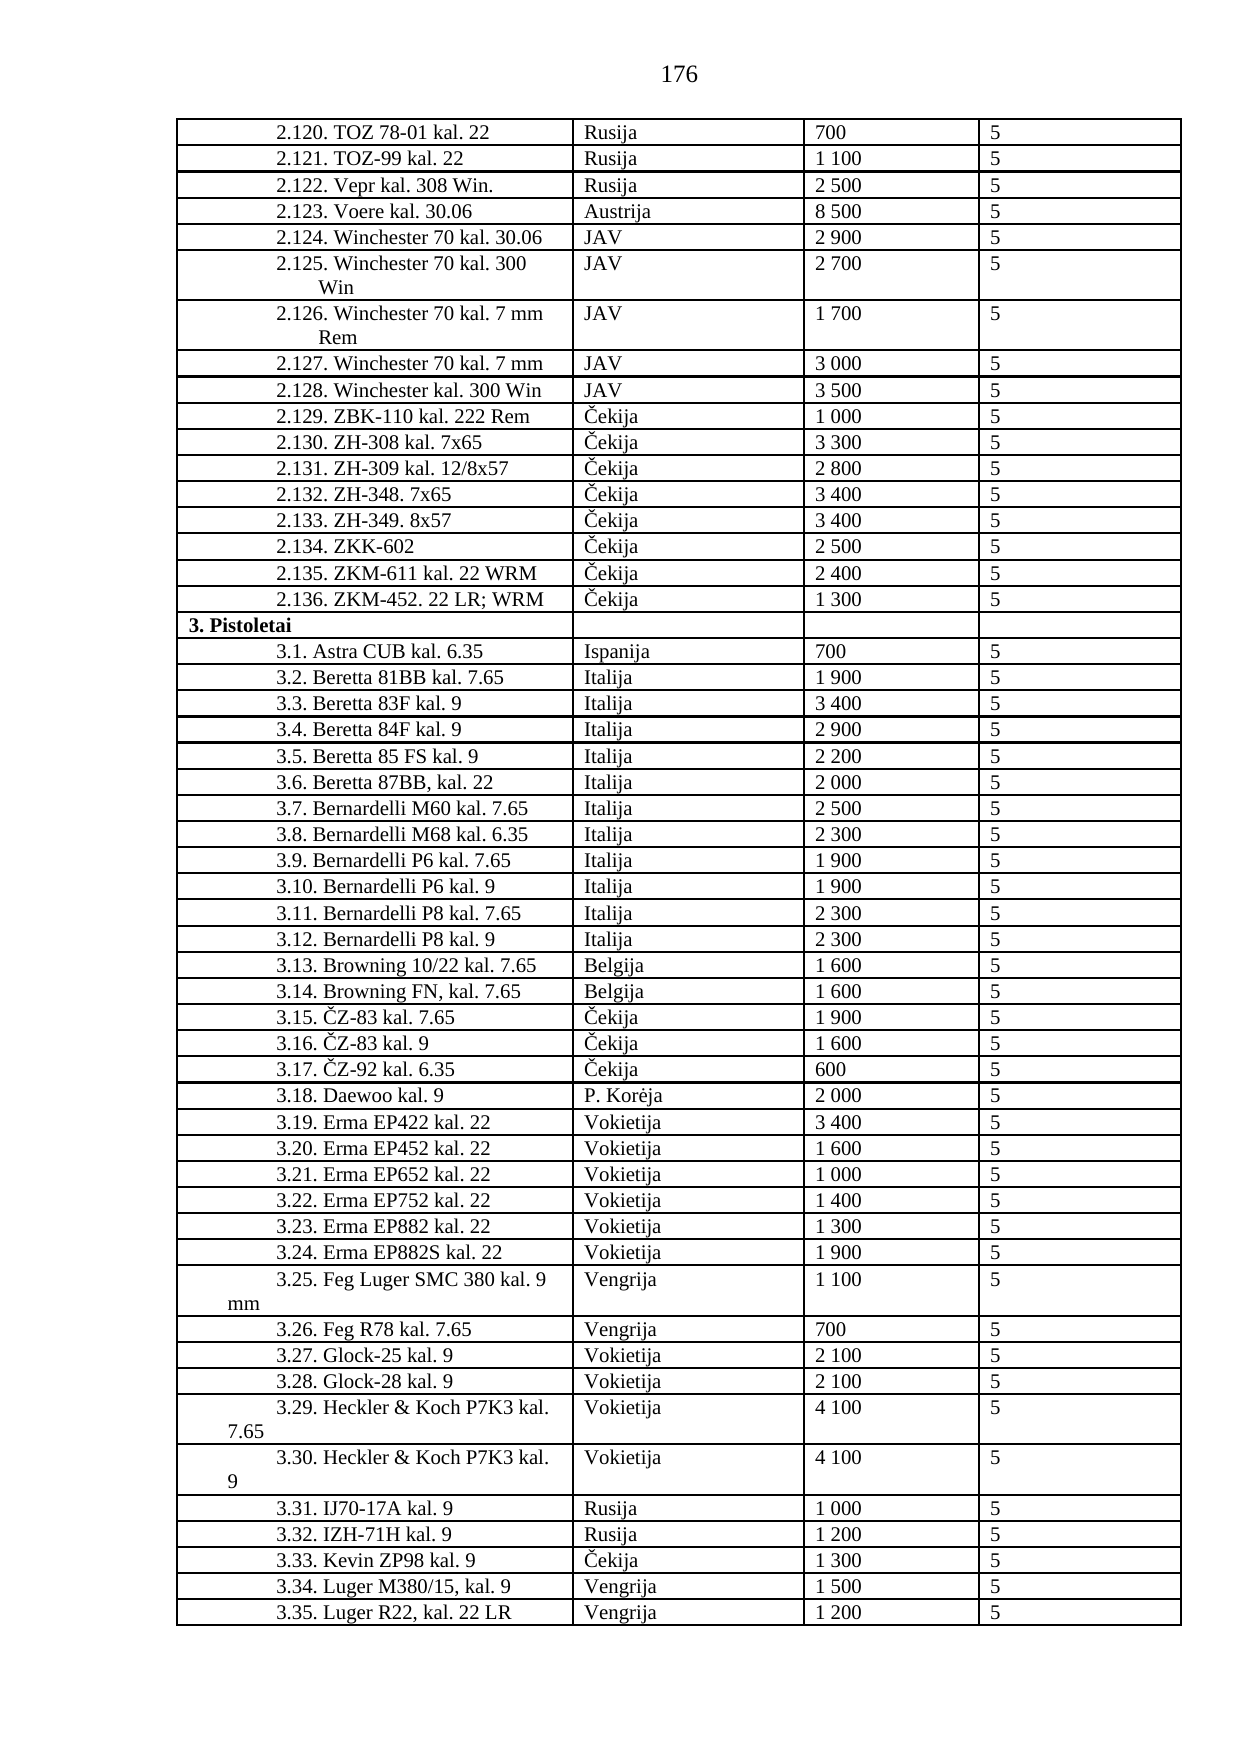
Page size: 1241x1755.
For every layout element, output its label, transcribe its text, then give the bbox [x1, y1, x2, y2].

table_cell 1 300 [805, 1214, 978, 1238]
table_cell 5 [980, 1214, 1180, 1238]
table_cell Rusija [574, 1522, 803, 1546]
table_cell Italija [574, 927, 803, 951]
table_cell JAV [574, 225, 803, 249]
table_cell Italija [574, 665, 803, 689]
table_cell Austrija [574, 199, 803, 223]
table_cell Rusija [574, 1496, 803, 1519]
table_cell 5 [980, 456, 1180, 480]
table_cell 2.133. ZH-349. 8x57 [178, 508, 572, 532]
table_cell Čekija [574, 1005, 803, 1029]
table_cell 2 000 [805, 1084, 978, 1107]
table_cell 1 600 [805, 953, 978, 977]
table_cell 5 [980, 1188, 1180, 1212]
table_cell Vokietija [574, 1110, 803, 1134]
table_cell 2.122. Vepr kal. 308 Win. [178, 173, 572, 197]
table_cell 3.17. ČZ-92 kal. 6.35 [178, 1057, 572, 1081]
table_cell 3.32. IZH-71H kal. 9 [178, 1522, 572, 1546]
table_cell 3 400 [805, 482, 978, 506]
table_cell 5 [980, 1136, 1180, 1160]
table_cell Ispanija [574, 639, 803, 663]
table_cell 1 900 [805, 665, 978, 689]
table_cell 2.125. Winchester 70 kal. 300 Win [178, 251, 572, 299]
table_cell Čekija [574, 404, 803, 428]
table_cell 5 [980, 1162, 1180, 1186]
table_cell 700 [805, 1317, 978, 1341]
table_cell 3.2. Beretta 81BB kal. 7.65 [178, 665, 572, 689]
table_cell 2 100 [805, 1343, 978, 1367]
table_cell 3 400 [805, 1110, 978, 1134]
table_cell Rusija [574, 120, 803, 144]
table_cell 1 200 [805, 1600, 978, 1624]
table_cell 5 [980, 120, 1180, 144]
table_cell 2.136. ZKM-452. 22 LR; WRM [178, 587, 572, 611]
table_cell 3.29. Heckler & Koch P7K3 kal. 7.65 [178, 1395, 572, 1443]
table_cell Vengrija [574, 1574, 803, 1598]
table_cell [980, 613, 1180, 637]
table_cell Italija [574, 848, 803, 872]
table_cell 5 [980, 796, 1180, 820]
table_cell 5 [980, 1600, 1180, 1624]
table_cell 2.132. ZH-348. 7x65 [178, 482, 572, 506]
table_cell 5 [980, 718, 1180, 741]
table_cell 1 000 [805, 1496, 978, 1519]
table_cell 2 500 [805, 796, 978, 820]
table_cell 3.24. Erma EP882S kal. 22 [178, 1240, 572, 1264]
table_cell 3.33. Kevin ZP98 kal. 9 [178, 1548, 572, 1572]
table_cell 5 [980, 534, 1180, 558]
table_cell Čekija [574, 1057, 803, 1081]
table_cell 1 900 [805, 1005, 978, 1029]
table_cell Belgija [574, 953, 803, 977]
table_cell 2 800 [805, 456, 978, 480]
table_cell 2.123. Voere kal. 30.06 [178, 199, 572, 223]
table_cell 3.30. Heckler & Koch P7K3 kal. 9 [178, 1445, 572, 1493]
table_cell 5 [980, 1110, 1180, 1134]
table_cell 3.34. Luger M380/15, kal. 9 [178, 1574, 572, 1598]
table_cell 5 [980, 665, 1180, 689]
table_cell 3.7. Bernardelli M60 kal. 7.65 [178, 796, 572, 820]
table_cell 5 [980, 301, 1180, 349]
table_cell JAV [574, 378, 803, 402]
table_cell 1 000 [805, 404, 978, 428]
table_cell Čekija [574, 430, 803, 454]
table_cell 5 [980, 1240, 1180, 1264]
table_cell 2 900 [805, 225, 978, 249]
table_cell Italija [574, 822, 803, 846]
table_cell 5 [980, 848, 1180, 872]
table_cell 2.131. ZH-309 kal. 12/8x57 [178, 456, 572, 480]
table_cell 3.9. Bernardelli P6 kal. 7.65 [178, 848, 572, 872]
table_cell Vengrija [574, 1317, 803, 1341]
table_cell 3 400 [805, 508, 978, 532]
table_cell Vokietija [574, 1240, 803, 1264]
table_cell JAV [574, 251, 803, 299]
table_cell 5 [980, 1548, 1180, 1572]
table_cell 2.130. ZH-308 kal. 7x65 [178, 430, 572, 454]
table_cell 3.5. Beretta 85 FS kal. 9 [178, 744, 572, 768]
table_cell 3 300 [805, 430, 978, 454]
table_cell 3.20. Erma EP452 kal. 22 [178, 1136, 572, 1160]
table_cell Vokietija [574, 1136, 803, 1160]
table_cell 5 [980, 508, 1180, 532]
table_cell 5 [980, 482, 1180, 506]
table_cell 5 [980, 173, 1180, 197]
table_cell Čekija [574, 1548, 803, 1572]
table_cell 3.22. Erma EP752 kal. 22 [178, 1188, 572, 1212]
table_cell Vokietija [574, 1188, 803, 1212]
table_cell [805, 613, 978, 637]
table_cell 5 [980, 770, 1180, 794]
table_cell 5 [980, 1445, 1180, 1493]
table_cell P. Korėja [574, 1084, 803, 1107]
table_cell 3.25. Feg Luger SMC 380 kal. 9 mm [178, 1266, 572, 1314]
table_cell 3.31. IJ70-17A kal. 9 [178, 1496, 572, 1519]
table_cell [574, 613, 803, 637]
table_cell 5 [980, 1522, 1180, 1546]
table_cell 3.16. ČZ-83 kal. 9 [178, 1031, 572, 1055]
table_cell 3.15. ČZ-83 kal. 7.65 [178, 1005, 572, 1029]
table_cell 1 900 [805, 874, 978, 898]
table_cell 3.19. Erma EP422 kal. 22 [178, 1110, 572, 1134]
table_cell 1 600 [805, 1031, 978, 1055]
table_cell 5 [980, 430, 1180, 454]
table_cell 5 [980, 1005, 1180, 1029]
table_cell 5 [980, 1574, 1180, 1598]
table_cell 2 500 [805, 534, 978, 558]
table_cell 3 500 [805, 378, 978, 402]
table_cell Vokietija [574, 1445, 803, 1493]
table_cell 5 [980, 251, 1180, 299]
table_cell Vokietija [574, 1369, 803, 1393]
table_cell 2 400 [805, 561, 978, 584]
table_cell 2 700 [805, 251, 978, 299]
table_cell Vokietija [574, 1214, 803, 1238]
table_cell Vokietija [574, 1343, 803, 1367]
table_cell 5 [980, 1057, 1180, 1081]
table_cell Čekija [574, 482, 803, 506]
table_cell 600 [805, 1057, 978, 1081]
table_cell Čekija [574, 1031, 803, 1055]
table_cell 5 [980, 744, 1180, 768]
table_cell 1 600 [805, 979, 978, 1003]
table_cell 5 [980, 404, 1180, 428]
table_cell 3.27. Glock-25 kal. 9 [178, 1343, 572, 1367]
table_cell 2 900 [805, 718, 978, 741]
table_cell 2.120. TOZ 78-01 kal. 22 [178, 120, 572, 144]
table_cell 3.1. Astra CUB kal. 6.35 [178, 639, 572, 663]
table_cell 3.35. Luger R22, kal. 22 LR [178, 1600, 572, 1624]
table_cell 4 100 [805, 1445, 978, 1493]
table_cell 2.128. Winchester kal. 300 Win [178, 378, 572, 402]
table_cell 1 700 [805, 301, 978, 349]
table_cell 3.26. Feg R78 kal. 7.65 [178, 1317, 572, 1341]
table_cell Čekija [574, 587, 803, 611]
table_cell 3.12. Bernardelli P8 kal. 9 [178, 927, 572, 951]
table_cell 2.134. ZKK-602 [178, 534, 572, 558]
table_cell 1 200 [805, 1522, 978, 1546]
table_cell 2.121. TOZ-99 kal. 22 [178, 146, 572, 170]
table_cell 3.21. Erma EP652 kal. 22 [178, 1162, 572, 1186]
table_cell Rusija [574, 146, 803, 170]
table_cell 2 300 [805, 927, 978, 951]
table_cell 2 500 [805, 173, 978, 197]
table_cell Belgija [574, 979, 803, 1003]
table_cell 2 300 [805, 822, 978, 846]
table_cell 3 400 [805, 691, 978, 715]
table_cell 700 [805, 120, 978, 144]
table_cell 5 [980, 146, 1180, 170]
table_cell 5 [980, 927, 1180, 951]
table_cell Čekija [574, 534, 803, 558]
table_cell 8 500 [805, 199, 978, 223]
table_cell 1 100 [805, 146, 978, 170]
table_cell 3.23. Erma EP882 kal. 22 [178, 1214, 572, 1238]
table_cell 2.126. Winchester 70 kal. 7 mm Rem [178, 301, 572, 349]
table_cell 1 400 [805, 1188, 978, 1212]
table_cell 5 [980, 199, 1180, 223]
table_cell 5 [980, 1317, 1180, 1341]
table_cell Italija [574, 718, 803, 741]
table_cell 3.11. Bernardelli P8 kal. 7.65 [178, 900, 572, 924]
table_cell 2.129. ZBK-110 kal. 222 Rem [178, 404, 572, 428]
table_cell 5 [980, 1031, 1180, 1055]
table_cell 5 [980, 561, 1180, 584]
table_cell 3. Pistoletai [178, 613, 572, 637]
table_cell JAV [574, 301, 803, 349]
table_cell 1 600 [805, 1136, 978, 1160]
table_cell 2 100 [805, 1369, 978, 1393]
table_cell 5 [980, 1395, 1180, 1443]
table_cell 1 300 [805, 1548, 978, 1572]
table_cell Vokietija [574, 1162, 803, 1186]
table_cell 5 [980, 1343, 1180, 1367]
table_cell Italija [574, 744, 803, 768]
table_cell 4 100 [805, 1395, 978, 1443]
table_cell 5 [980, 822, 1180, 846]
table_cell 5 [980, 1084, 1180, 1107]
table_cell 3.13. Browning 10/22 kal. 7.65 [178, 953, 572, 977]
table_cell Vokietija [574, 1395, 803, 1443]
table_cell 3.6. Beretta 87BB, kal. 22 [178, 770, 572, 794]
table_cell Italija [574, 770, 803, 794]
table_cell 2 000 [805, 770, 978, 794]
table_cell Vengrija [574, 1266, 803, 1314]
table_cell 5 [980, 225, 1180, 249]
table_cell Čekija [574, 561, 803, 584]
table_cell 3.18. Daewoo kal. 9 [178, 1084, 572, 1107]
table_cell 3 000 [805, 351, 978, 375]
table_cell 3.4. Beretta 84F kal. 9 [178, 718, 572, 741]
table_cell 1 000 [805, 1162, 978, 1186]
table_cell 5 [980, 953, 1180, 977]
table_cell 5 [980, 587, 1180, 611]
table_cell 3.28. Glock-28 kal. 9 [178, 1369, 572, 1393]
table_cell 2.127. Winchester 70 kal. 7 mm [178, 351, 572, 375]
table_cell Čekija [574, 456, 803, 480]
table_cell 1 100 [805, 1266, 978, 1314]
table_cell 2 300 [805, 900, 978, 924]
table_cell 700 [805, 639, 978, 663]
table_cell 2.135. ZKM-611 kal. 22 WRM [178, 561, 572, 584]
table_cell 3.8. Bernardelli M68 kal. 6.35 [178, 822, 572, 846]
table_cell 3.14. Browning FN, kal. 7.65 [178, 979, 572, 1003]
table_cell 5 [980, 900, 1180, 924]
table_cell 1 500 [805, 1574, 978, 1598]
table_cell 5 [980, 639, 1180, 663]
table_cell 5 [980, 1496, 1180, 1519]
table_cell 5 [980, 378, 1180, 402]
table_cell Italija [574, 900, 803, 924]
table_cell 5 [980, 1266, 1180, 1314]
table_cell JAV [574, 351, 803, 375]
table_cell 2 200 [805, 744, 978, 768]
table_cell Italija [574, 691, 803, 715]
table_cell Vengrija [574, 1600, 803, 1624]
table_cell Rusija [574, 173, 803, 197]
table_cell 5 [980, 691, 1180, 715]
table_cell 1 300 [805, 587, 978, 611]
table_cell Italija [574, 796, 803, 820]
table_cell 3.3. Beretta 83F kal. 9 [178, 691, 572, 715]
table_cell Čekija [574, 508, 803, 532]
table_cell 1 900 [805, 848, 978, 872]
table_cell 2.124. Winchester 70 kal. 30.06 [178, 225, 572, 249]
table_cell 1 900 [805, 1240, 978, 1264]
table_cell 5 [980, 979, 1180, 1003]
table_cell 5 [980, 351, 1180, 375]
table_cell 5 [980, 1369, 1180, 1393]
table_cell Italija [574, 874, 803, 898]
table_cell 3.10. Bernardelli P6 kal. 9 [178, 874, 572, 898]
table_cell 5 [980, 874, 1180, 898]
